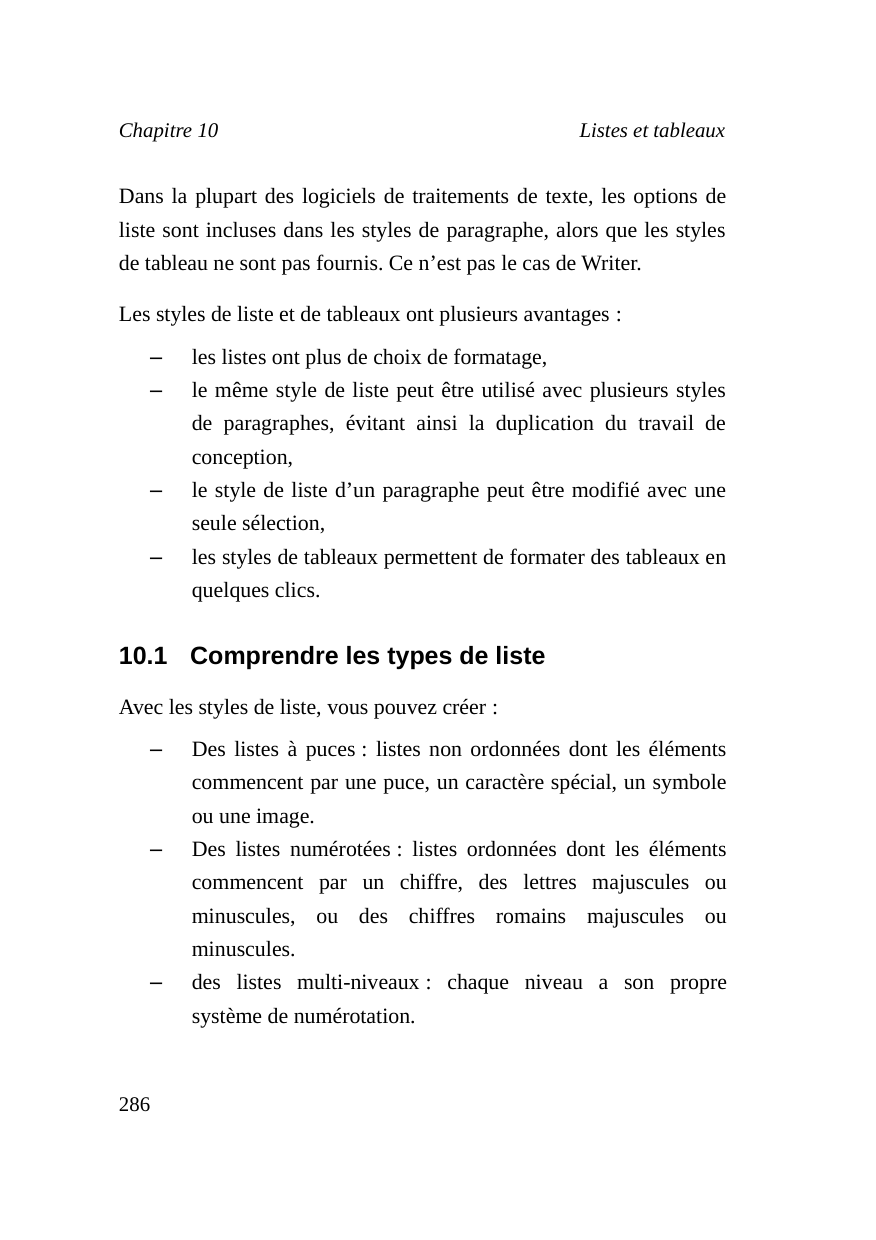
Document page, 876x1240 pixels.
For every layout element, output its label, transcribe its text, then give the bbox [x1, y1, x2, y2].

list Des listes numérotées : listes ordonnées dont les éléments commencent par un chiffre, des lettres majuscules ou minuscules, ou des chiffres romains majuscules ou minuscules. [150, 830, 727, 963]
text Dans la plupart des logiciels de traitements de texte, les options de liste sont incluses dans les styles de paragraphe, alors que les styles de tableau ne sont pas fournis. Ce n’est pas le cas de Writer. [119, 177, 727, 277]
list le même style de liste peut être utilisé avec plusieurs styles de paragraphes, évitant ainsi la duplication du travail de conception, [150, 371, 727, 471]
list Des listes à puces : listes non ordonnées dont les éléments commencent par une puce, un caractère spécial, un symbole ou une image. [150, 730, 727, 830]
text Avec les styles de liste, vous pouvez créer : [119, 687, 727, 721]
subtitle Comprendre les types de liste [119, 637, 727, 671]
list les styles de tableaux permettent de formater des tableaux en quelques clics. [150, 537, 727, 604]
list le style de liste d’un paragraphe peut être modifié avec une seule sélection, [150, 471, 727, 537]
text Les styles de liste et de tableaux ont plusieurs avantages : [119, 295, 727, 328]
list les listes ont plus de choix de formatage, [150, 337, 727, 371]
list des listes multi-niveaux : chaque niveau a son propre système de numérotation. [150, 963, 727, 1030]
